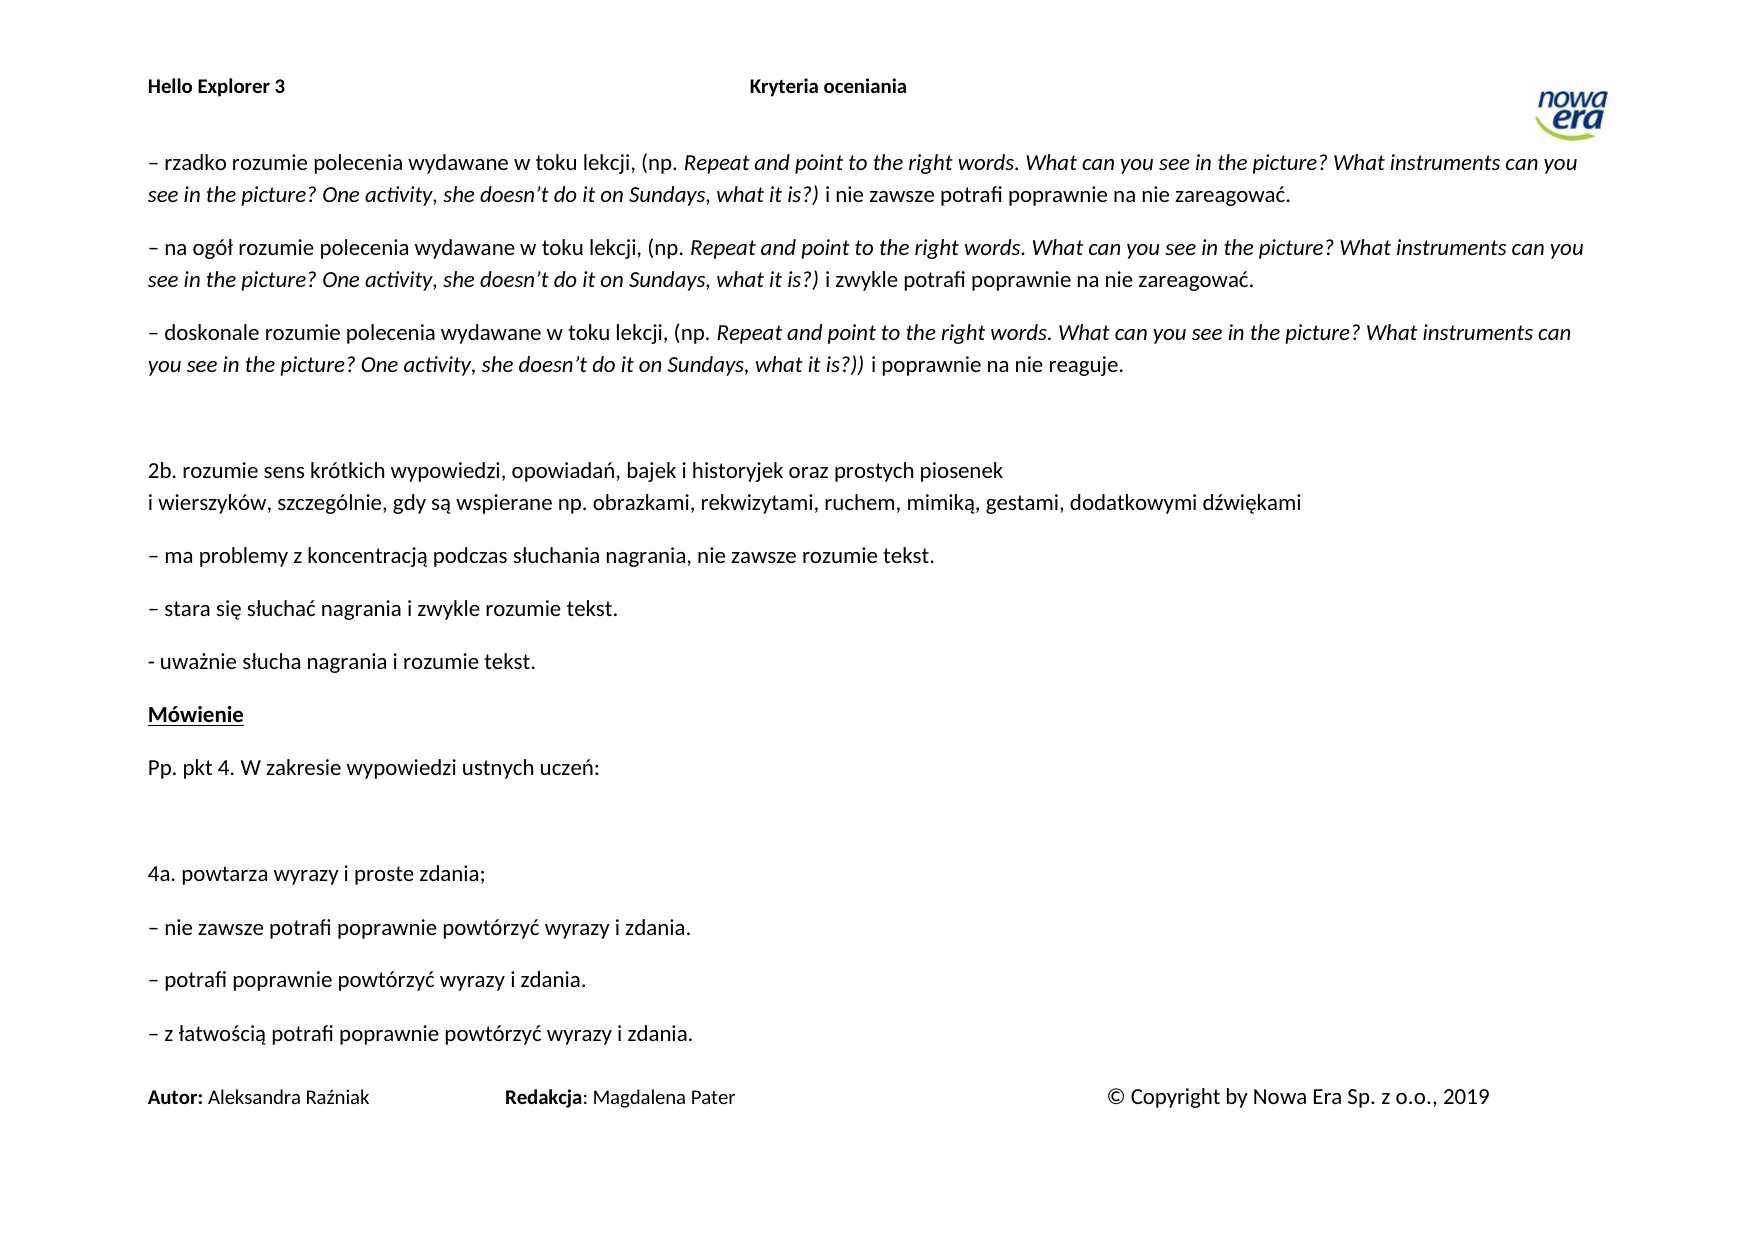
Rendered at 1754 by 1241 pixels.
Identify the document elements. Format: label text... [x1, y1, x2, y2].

text – nie zawsze potrafi poprawnie powtórzyć wyrazy i zdania. [148, 913, 1606, 941]
text – ma problemy z koncentracją podczas słuchania nagrania, nie zawsze rozumie tekst. [148, 541, 1606, 569]
text 4a. powtarza wyrazy i proste zdania; [148, 859, 1606, 888]
text – rzadko rozumie polecenia wydawane w toku lekcji, (np. Repeat and point to the right words. What can you see in the picture? What instruments can you see in the picture? One activity, she doesn’t do it on Sundays, what it is?) i nie zawsze potrafi poprawnie na nie zareagować. [148, 148, 1606, 208]
text – stara się słuchać nagrania i zwykle rozumie tekst. [148, 594, 1606, 622]
text – potrafi poprawnie powtórzyć wyrazy i zdania. [148, 966, 1606, 994]
text – doskonale rozumie polecenia wydawane w toku lekcji, (np. Repeat and point to the right words. What can you see in the picture? What instruments can you see in the picture? One activity, she doesn’t do it on Sundays, what it is?)) i poprawnie na nie reaguje. [148, 318, 1606, 378]
text Pp. pkt 4. W zakresie wypowiedzi ustnych uczeń: [148, 753, 1606, 782]
text – z łatwością potrafi poprawnie powtórzyć wyrazy i zdania. [148, 1019, 1606, 1047]
text - uważnie słucha nagrania i rozumie tekst. [148, 647, 1606, 676]
picture [1526, 83, 1621, 148]
text 2b. rozumie sens krótkich wypowiedzi, opowiadań, bajek i historyjek oraz prostych piosenek i wierszyków, szczególnie, gdy są wspierane np. obrazkami, rekwizytami, ruchem, mimiką, gestami, dodatkowymi dźwiękami [148, 456, 1606, 516]
text – na ogół rozumie polecenia wydawane w toku lekcji, (np. Repeat and point to the right words. What can you see in the picture? What instruments can you see in the picture? One activity, she doesn’t do it on Sundays, what it is?) i zwykle potrafi poprawnie na nie zareagować. [148, 233, 1606, 293]
text Mówienie [148, 701, 1606, 728]
